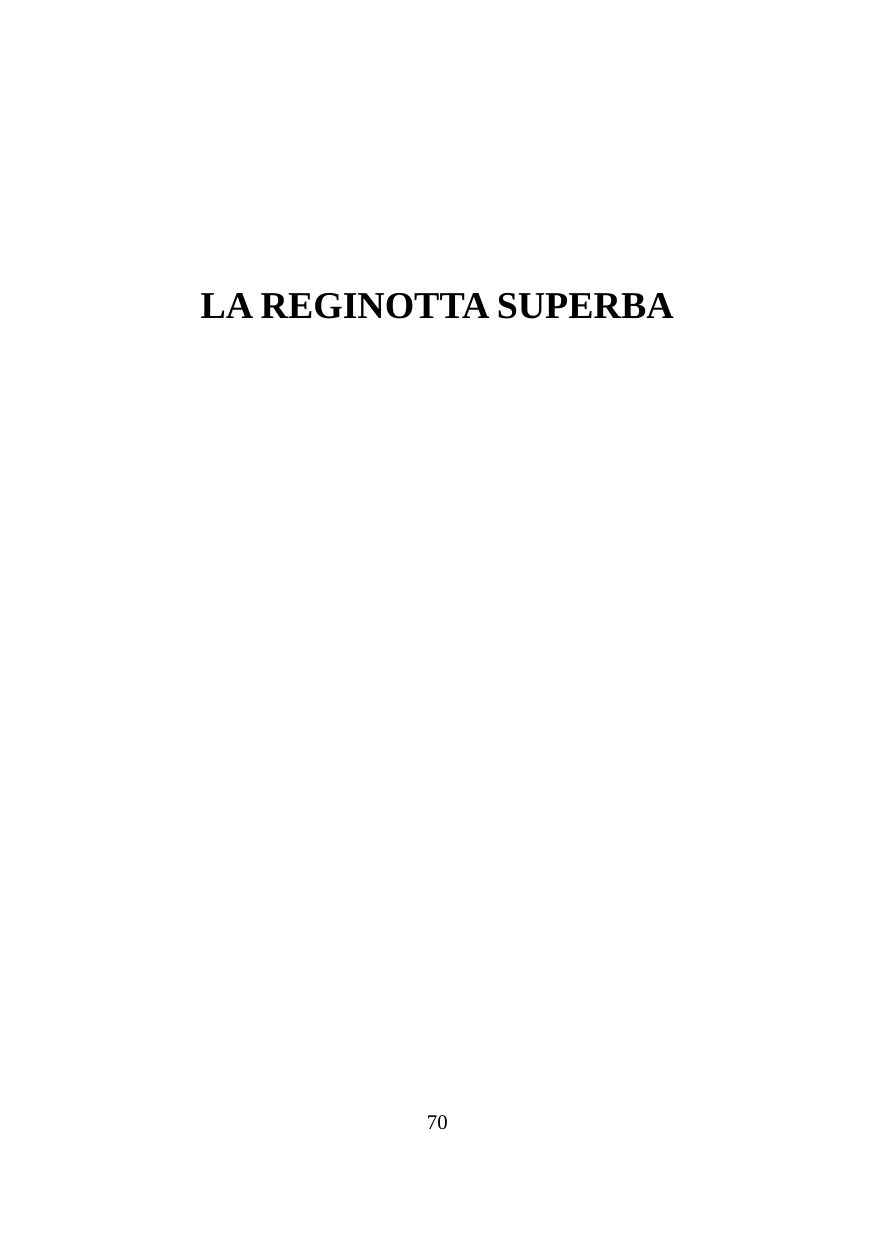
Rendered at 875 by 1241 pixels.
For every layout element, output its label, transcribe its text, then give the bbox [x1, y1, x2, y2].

subtitle LA REGINOTTA SUPERBA [106, 283, 768, 327]
